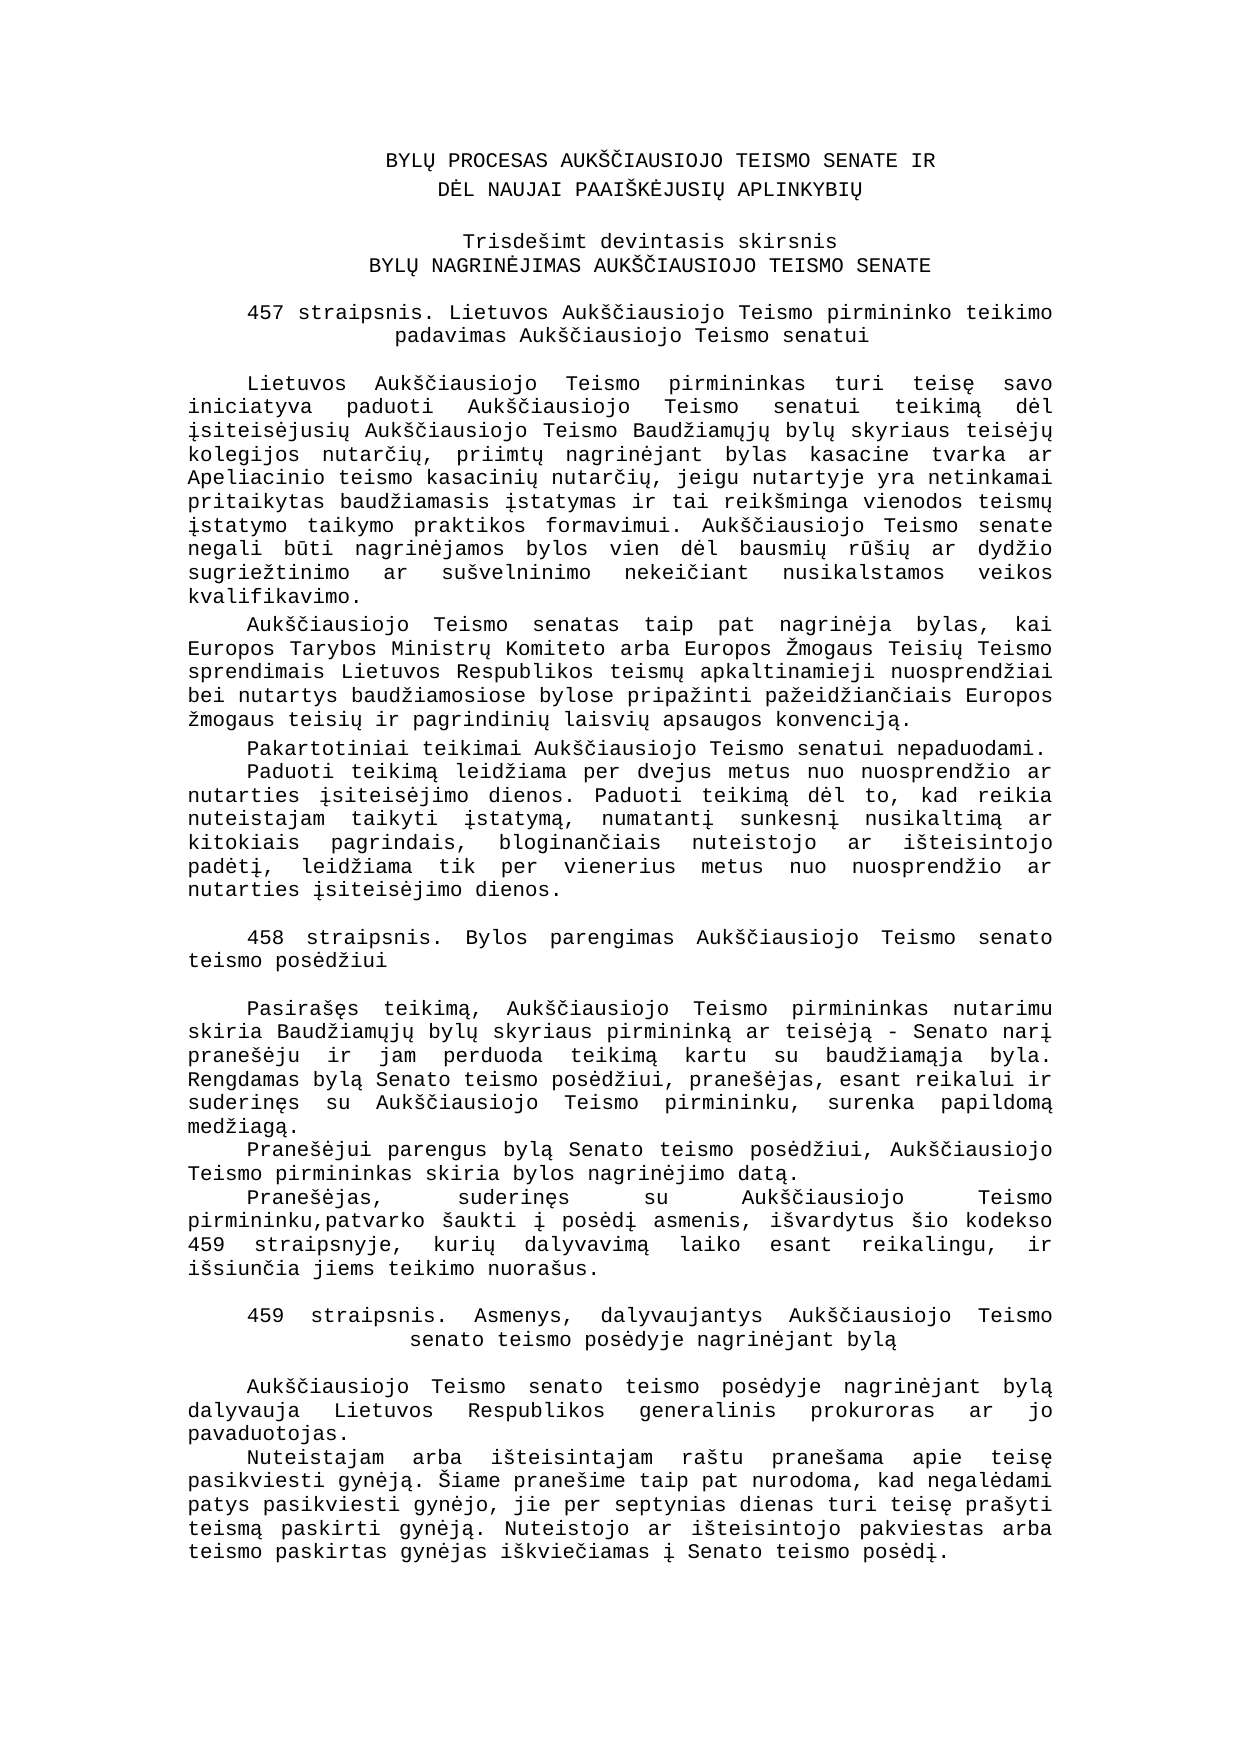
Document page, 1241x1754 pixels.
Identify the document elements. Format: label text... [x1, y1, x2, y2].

text Pakartotiniai teikimai Aukščiausiojo Teismo senatui nepaduodami. [187, 737, 1053, 761]
text 458 straipsnis. Bylos parengimas Aukščiausiojo Teismo senato teismo posėdžiui [187, 927, 1053, 974]
text Pranešėjas, suderinęs su Aukščiausiojo Teismo pirmininku,patvarko šaukti į posėdį asmenis, išvardytus šio kodekso 459 straipsnyje, kurių dalyvavimą laiko esant reikalingu, ir išsiunčia jiems teikimo nuorašus. [187, 1187, 1053, 1281]
text Aukščiausiojo Teismo senato teismo posėdyje nagrinėjant bylą dalyvauja Lietuvos Respublikos generalinis prokuroras ar jo pavaduotojas. [187, 1376, 1053, 1447]
text BYLŲ PROCESAS AUKŠČIAUSIOJO TEISMO SENATE IR [208, 150, 1053, 174]
text Pranešėjui parengus bylą Senato teismo posėdžiui, Aukščiausiojo Teismo pirmininkas skiria bylos nagrinėjimo datą. [187, 1139, 1053, 1187]
text Nuteistajam arba išteisintajam raštu pranešama apie teisę pasikviesti gynėją. Šiame pranešime taip pat nurodoma, kad negalėdami patys pasikviesti gynėjo, jie per septynias dienas turi teisę prašyti teismą paskirti gynėją. Nuteistojo ar išteisintojo pakviestas arba teismo paskirtas gynėjas iškviečiamas į Senato teismo posėdį. [187, 1447, 1053, 1565]
text Paduoti teikimą leidžiama per dvejus metus nuo nuosprendžio ar nutarties įsiteisėjimo dienos. Paduoti teikimą dėl to, kad reikia nuteistajam taikyti įstatymą, numatantį sunkesnį nusikaltimą ar kitokiais pagrindais, bloginančiais nuteistojo ar išteisintojo padėtį, leidžiama tik per vienerius metus nuo nuosprendžio ar nutarties įsiteisėjimo dienos. [187, 761, 1053, 903]
text 459 straipsnis. Asmenys, dalyvaujantys Aukščiausiojo Teismo senato teismo posėdyje nagrinėjant bylą [247, 1305, 1053, 1352]
text Trisdešimt devintasis skirsnis [187, 231, 1053, 254]
text Aukščiausiojo Teismo senatas taip pat nagrinėja bylas, kai Europos Tarybos Ministrų Komiteto arba Europos Žmogaus Teisių Teismo sprendimais Lietuvos Respublikos teismų apkaltinamieji nuosprendžiai bei nutartys baudžiamosiose bylose pripažinti pažeidžiančiais Europos žmogaus teisių ir pagrindinių laisvių apsaugos konvenciją. [187, 614, 1053, 732]
text Pasirašęs teikimą, Aukščiausiojo Teismo pirmininkas nutarimu skiria Baudžiamųjų bylų skyriaus pirmininką ar teisėją - Senato narį pranešėju ir jam perduoda teikimą kartu su baudžiamąja byla. Rengdamas bylą Senato teismo posėdžiui, pranešėjas, esant reikalui ir suderinęs su Aukščiausiojo Teismo pirmininku, surenka papildomą medžiagą. [187, 998, 1053, 1139]
text 457 straipsnis. Lietuvos Aukščiausiojo Teismo pirmininko teikimo padavimas Aukščiausiojo Teismo senatui [247, 302, 1053, 349]
text Lietuvos Aukščiausiojo Teismo pirmininkas turi teisę savo iniciatyva paduoti Aukščiausiojo Teismo senatui teikimą dėl įsiteisėjusių Aukščiausiojo Teismo Baudžiamųjų bylų skyriaus teisėjų kolegijos nutarčių, priimtų nagrinėjant bylas kasacine tvarka ar Apeliacinio teismo kasacinių nutarčių, jeigu nutartyje yra netinkamai pritaikytas baudžiamasis įstatymas ir tai reikšminga vienodos teismų įstatymo taikymo praktikos formavimui. Aukščiausiojo Teismo senate negali būti nagrinėjamos bylos vien dėl bausmių rūšių ar dydžio sugriežtinimo ar sušvelninimo nekeičiant nusikalstamos veikos kvalifikavimo. [187, 373, 1053, 609]
text DĖL NAUJAI PAAIŠKĖJUSIŲ APLINKYBIŲ [187, 179, 1053, 202]
text BYLŲ NAGRINĖJIMAS AUKŠČIAUSIOJO TEISMO SENATE [187, 254, 1053, 278]
